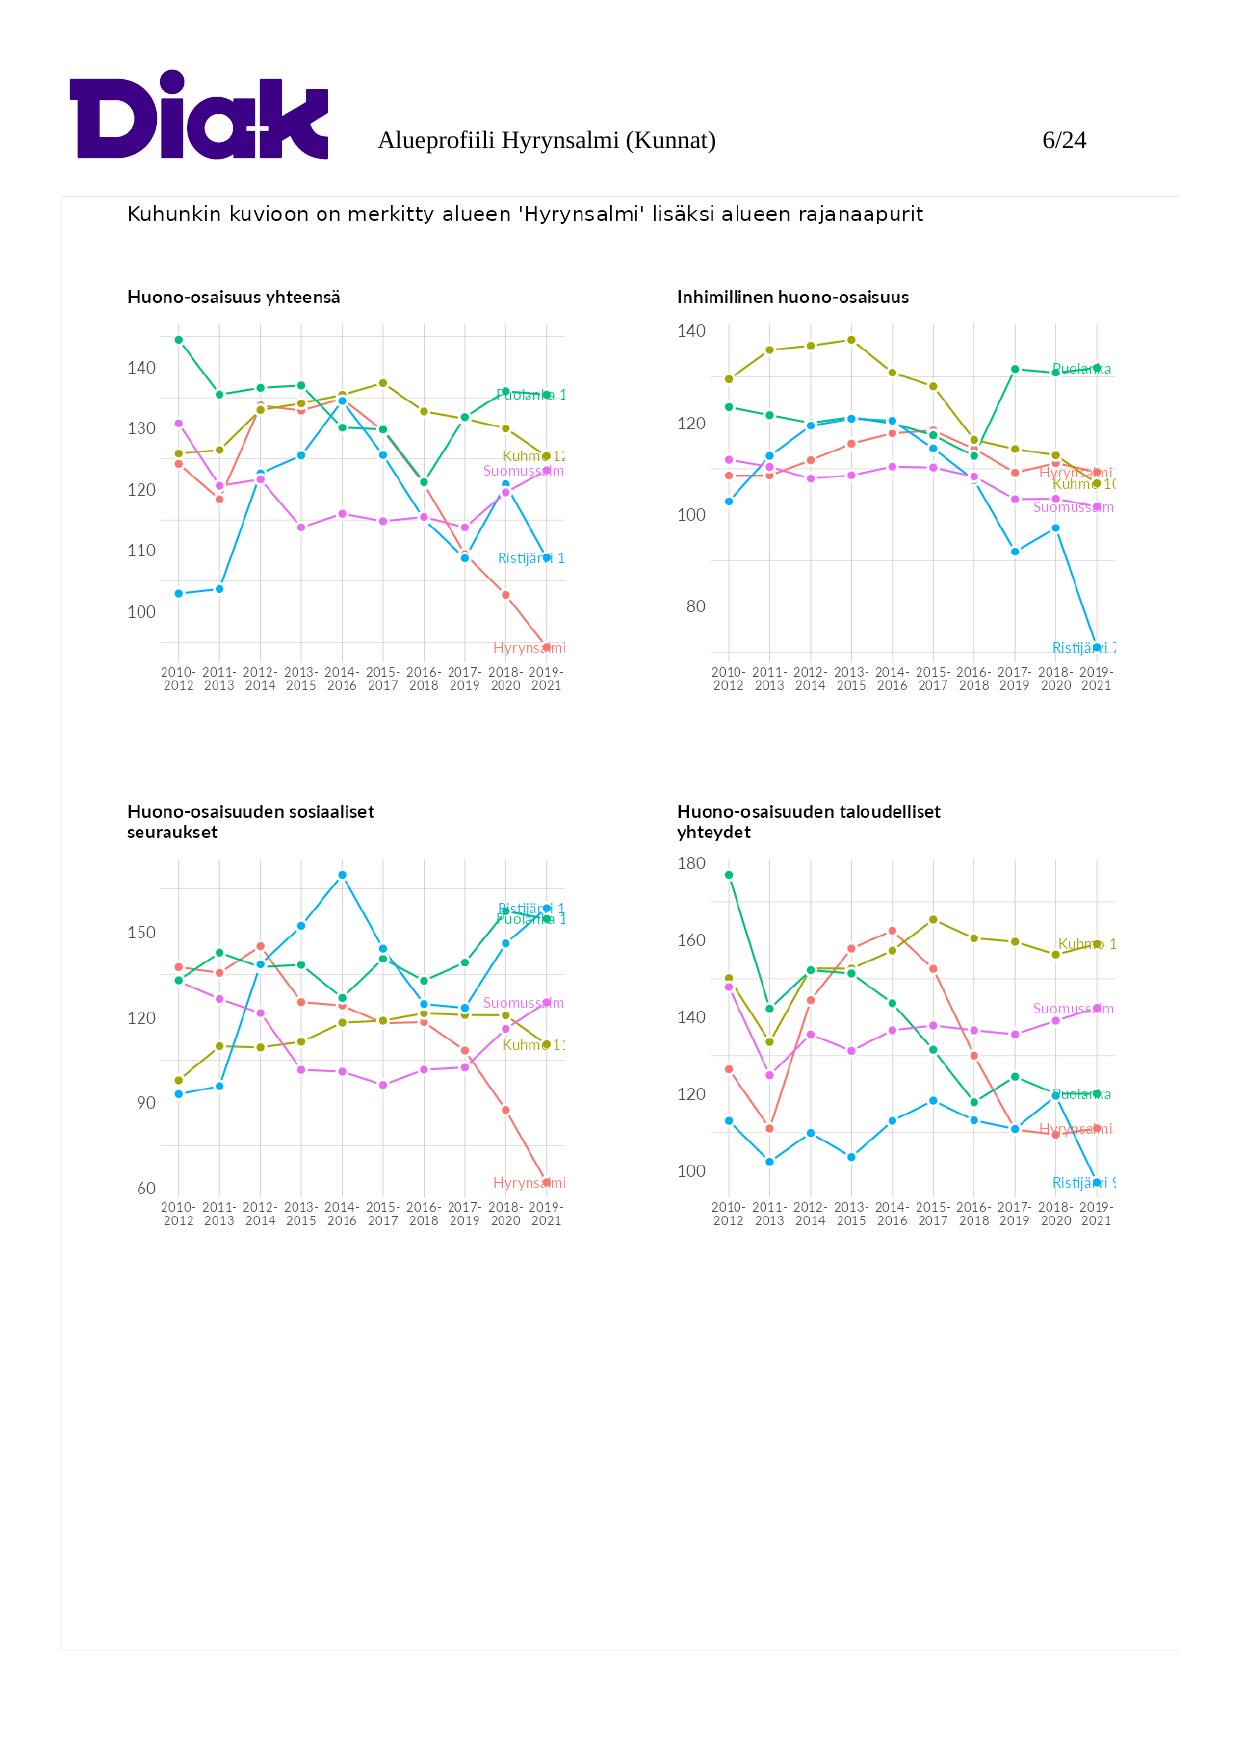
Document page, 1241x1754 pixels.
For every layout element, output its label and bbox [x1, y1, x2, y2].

picture [61, 196, 1179, 1651]
